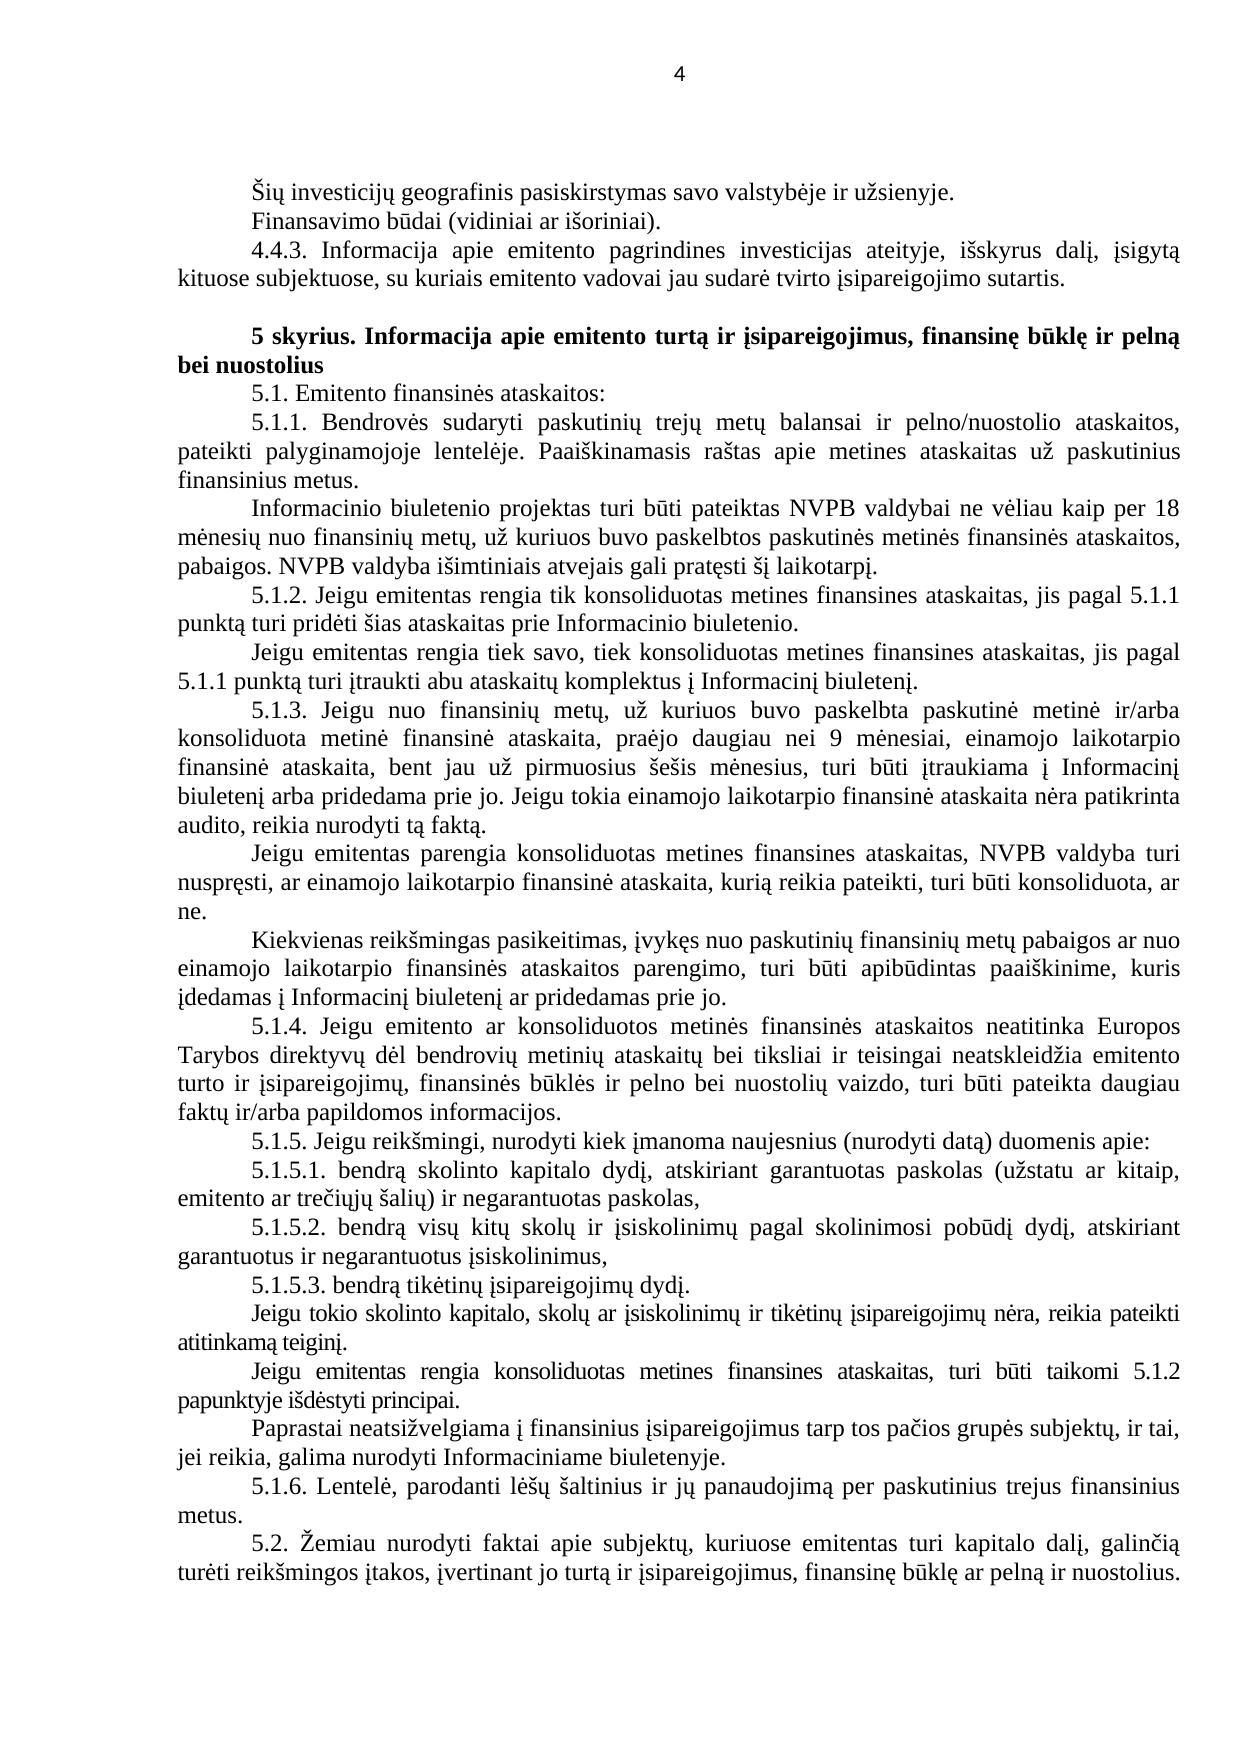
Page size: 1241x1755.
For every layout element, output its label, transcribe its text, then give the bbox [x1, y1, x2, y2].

text 5.1.5. Jeigu reikšmingi, nurodyti kiek įmanoma naujesnius (nurodyti datą) duomenis apie: [177, 1126, 1181, 1155]
text 5.1.2. Jeigu emitentas rengia tik konsoliduotas metines finansines ataskaitas, jis pagal 5.1.1 punktą turi pridėti šias ataskaitas prie Informacinio biuletenio. [177, 580, 1181, 637]
text Informacinio biuletenio projektas turi būti pateiktas NVPB valdybai ne vėliau kaip per 18 mėnesių nuo finansinių metų, už kuriuos buvo paskelbtos paskutinės metinės finansinės ataskaitos, pabaigos. NVPB valdyba išimtiniais atvejais gali pratęsti šį laikotarpį. [177, 493, 1181, 580]
text 4.4.3. Informacija apie emitento pagrindines investicijas ateityje, išskyrus dalį, įsigytą kituose subjektuose, su kuriais emitento vadovai jau sudarė tvirto įsipareigojimo sutartis. [177, 235, 1181, 292]
text 5.1.6. Lentelė, parodanti lėšų šaltinius ir jų panaudojimą per paskutinius trejus finansinius metus. [177, 1471, 1181, 1528]
text Jeigu emitentas rengia konsoliduotas metines finansines ataskaitas, turi būti taikomi 5.1.2 papunktyje išdėstyti principai. [177, 1356, 1181, 1413]
text Finansavimo būdai (vidiniai ar išoriniai). [177, 206, 1181, 235]
text 5.1.1. Bendrovės sudaryti paskutinių trejų metų balansai ir pelno/nuostolio ataskaitos, pateikti palyginamojoje lentelėje. Paaiškinamasis raštas apie metines ataskaitas už paskutinius finansinius metus. [177, 407, 1181, 493]
text Jeigu tokio skolinto kapitalo, skolų ar įsiskolinimų ir tikėtinų įsipareigojimų nėra, reikia pateikti atitinkamą teiginį. [177, 1298, 1181, 1356]
text 5.1.5.2. bendrą visų kitų skolų ir įsiskolinimų pagal skolinimosi pobūdį dydį, atskiriant garantuotus ir negarantuotus įsiskolinimus, [177, 1212, 1181, 1270]
text 5.1.3. Jeigu nuo finansinių metų, už kuriuos buvo paskelbta paskutinė metinė ir/arba konsoliduota metinė finansinė ataskaita, praėjo daugiau nei 9 mėnesiai, einamojo laikotarpio finansinė ataskaita, bent jau už pirmuosius šešis mėnesius, turi būti įtraukiama į Informacinį biuletenį arba pridedama prie jo. Jeigu tokia einamojo laikotarpio finansinė ataskaita nėra patikrinta audito, reikia nurodyti tą faktą. [177, 695, 1181, 838]
text 5.1.4. Jeigu emitento ar konsoliduotos metinės finansinės ataskaitos neatitinka Europos Tarybos direktyvų dėl bendrovių metinių ataskaitų bei tiksliai ir teisingai neatskleidžia emitento turto ir įsipareigojimų, finansinės būklės ir pelno bei nuostolių vaizdo, turi būti pateikta daugiau faktų ir/arba papildomos informacijos. [177, 1011, 1181, 1126]
text 5.1. Emitento finansinės ataskaitos: [177, 378, 1181, 407]
text Kiekvienas reikšmingas pasikeitimas, įvykęs nuo paskutinių finansinių metų pabaigos ar nuo einamojo laikotarpio finansinės ataskaitos parengimo, turi būti apibūdintas paaiškinime, kuris įdedamas į Informacinį biuletenį ar pridedamas prie jo. [177, 925, 1181, 1011]
text 5.1.5.1. bendrą skolinto kapitalo dydį, atskiriant garantuotas paskolas (užstatu ar kitaip, emitento ar trečiųjų šalių) ir negarantuotas paskolas, [177, 1155, 1181, 1212]
text 5 skyrius. Informacija apie emitento turtą ir įsipareigojimus, finansinę būklę ir pelną bei nuostolius [177, 321, 1181, 378]
text 5.1.5.3. bendrą tikėtinų įsipareigojimų dydį. [177, 1270, 1181, 1298]
text Paprastai neatsižvelgiama į finansinius įsipareigojimus tarp tos pačios grupės subjektų, ir tai, jei reikia, galima nurodyti Informaciniame biuletenyje. [177, 1413, 1181, 1471]
text Jeigu emitentas rengia tiek savo, tiek konsoliduotas metines finansines ataskaitas, jis pagal 5.1.1 punktą turi įtraukti abu ataskaitų komplektus į Informacinį biuletenį. [177, 637, 1181, 695]
text Jeigu emitentas parengia konsoliduotas metines finansines ataskaitas, NVPB valdyba turi nuspręsti, ar einamojo laikotarpio finansinė ataskaita, kurią reikia pateikti, turi būti konsoliduota, ar ne. [177, 838, 1181, 925]
text Šių investicijų geografinis pasiskirstymas savo valstybėje ir užsienyje. [177, 177, 1181, 206]
text 5.2. Žemiau nurodyti faktai apie subjektų, kuriuose emitentas turi kapitalo dalį, galinčią turėti reikšmingos įtakos, įvertinant jo turtą ir įsipareigojimus, finansinę būklę ar pelną ir nuostolius. [177, 1528, 1181, 1586]
